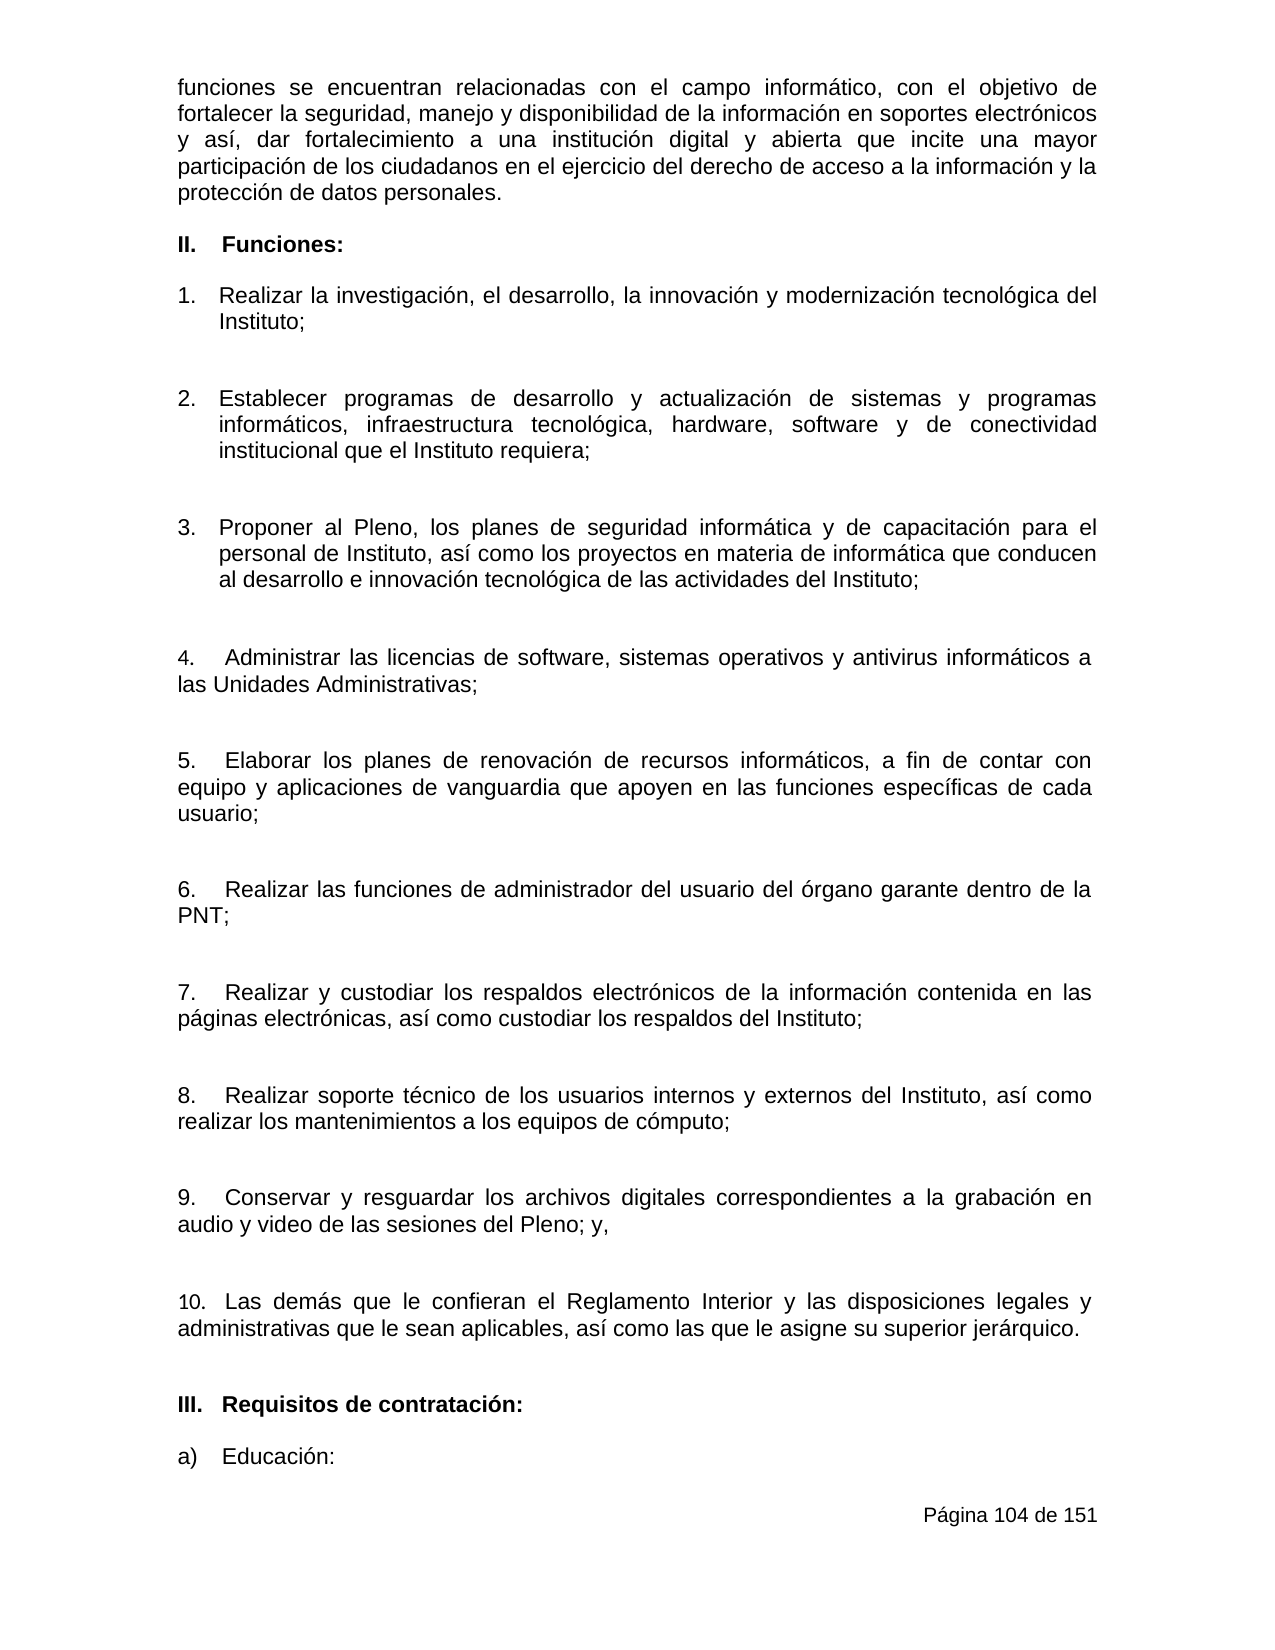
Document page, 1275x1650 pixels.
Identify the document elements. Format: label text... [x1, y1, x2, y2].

list Proponer al Pleno, los planes de seguridad informática y de capacitación para el personal de Instituto, así como los proyectos en materia de informática que conducen al desarrollo e innovación tecnológica de las actividades del Instituto; [177, 514, 1098, 593]
text II. Funciones: [177, 231, 1098, 257]
list Realizar la investigación, el desarrollo, la innovación y modernización tecnológica del Instituto; [177, 282, 1098, 334]
list Realizar soporte técnico de los usuarios internos y externos del Instituto, así como realizar los mantenimientos a los equipos de cómputo; [177, 1082, 1093, 1134]
list Administrar las licencias de software, sistemas operativos y antivirus informáticos a las Unidades Administrativas; [177, 643, 1093, 697]
list Las demás que le confieran el Reglamento Interior y las disposiciones legales y administrativas que le sean aplicables, así como las que le asigne su superior jerárquico. [177, 1287, 1093, 1341]
text III. Requisitos de contratación: [177, 1391, 1098, 1418]
list Elaborar los planes de renovación de recursos informáticos, a fin de contar con equipo y aplicaciones de vanguardia que apoyen en las funciones específicas de cada usuario; [177, 747, 1093, 826]
list Realizar las funciones de administrador del usuario del órgano garante dentro de la PNT; [177, 876, 1093, 929]
text funciones se encuentran relacionadas con el campo informático, con el objetivo de fortalecer la seguridad, manejo y disponibilidad de la información en soportes electrónicos y así, dar fortalecimiento a una institución digital y abierta que incite una mayor participación de los ciudadanos en el ejercicio del derecho de acceso a la información y la protección de datos personales. [177, 74, 1098, 206]
list Conservar y resguardar los archivos digitales correspondientes a la grabación en audio y video de las sesiones del Pleno; y, [177, 1184, 1093, 1237]
text a) Educación: [177, 1443, 1098, 1469]
list Establecer programas de desarrollo y actualización de sistemas y programas informáticos, infraestructura tecnológica, hardware, software y de conectividad institucional que el Instituto requiera; [177, 384, 1098, 464]
list Realizar y custodiar los respaldos electrónicos de la información contenida en las páginas electrónicas, así como custodiar los respaldos del Instituto; [177, 979, 1093, 1032]
